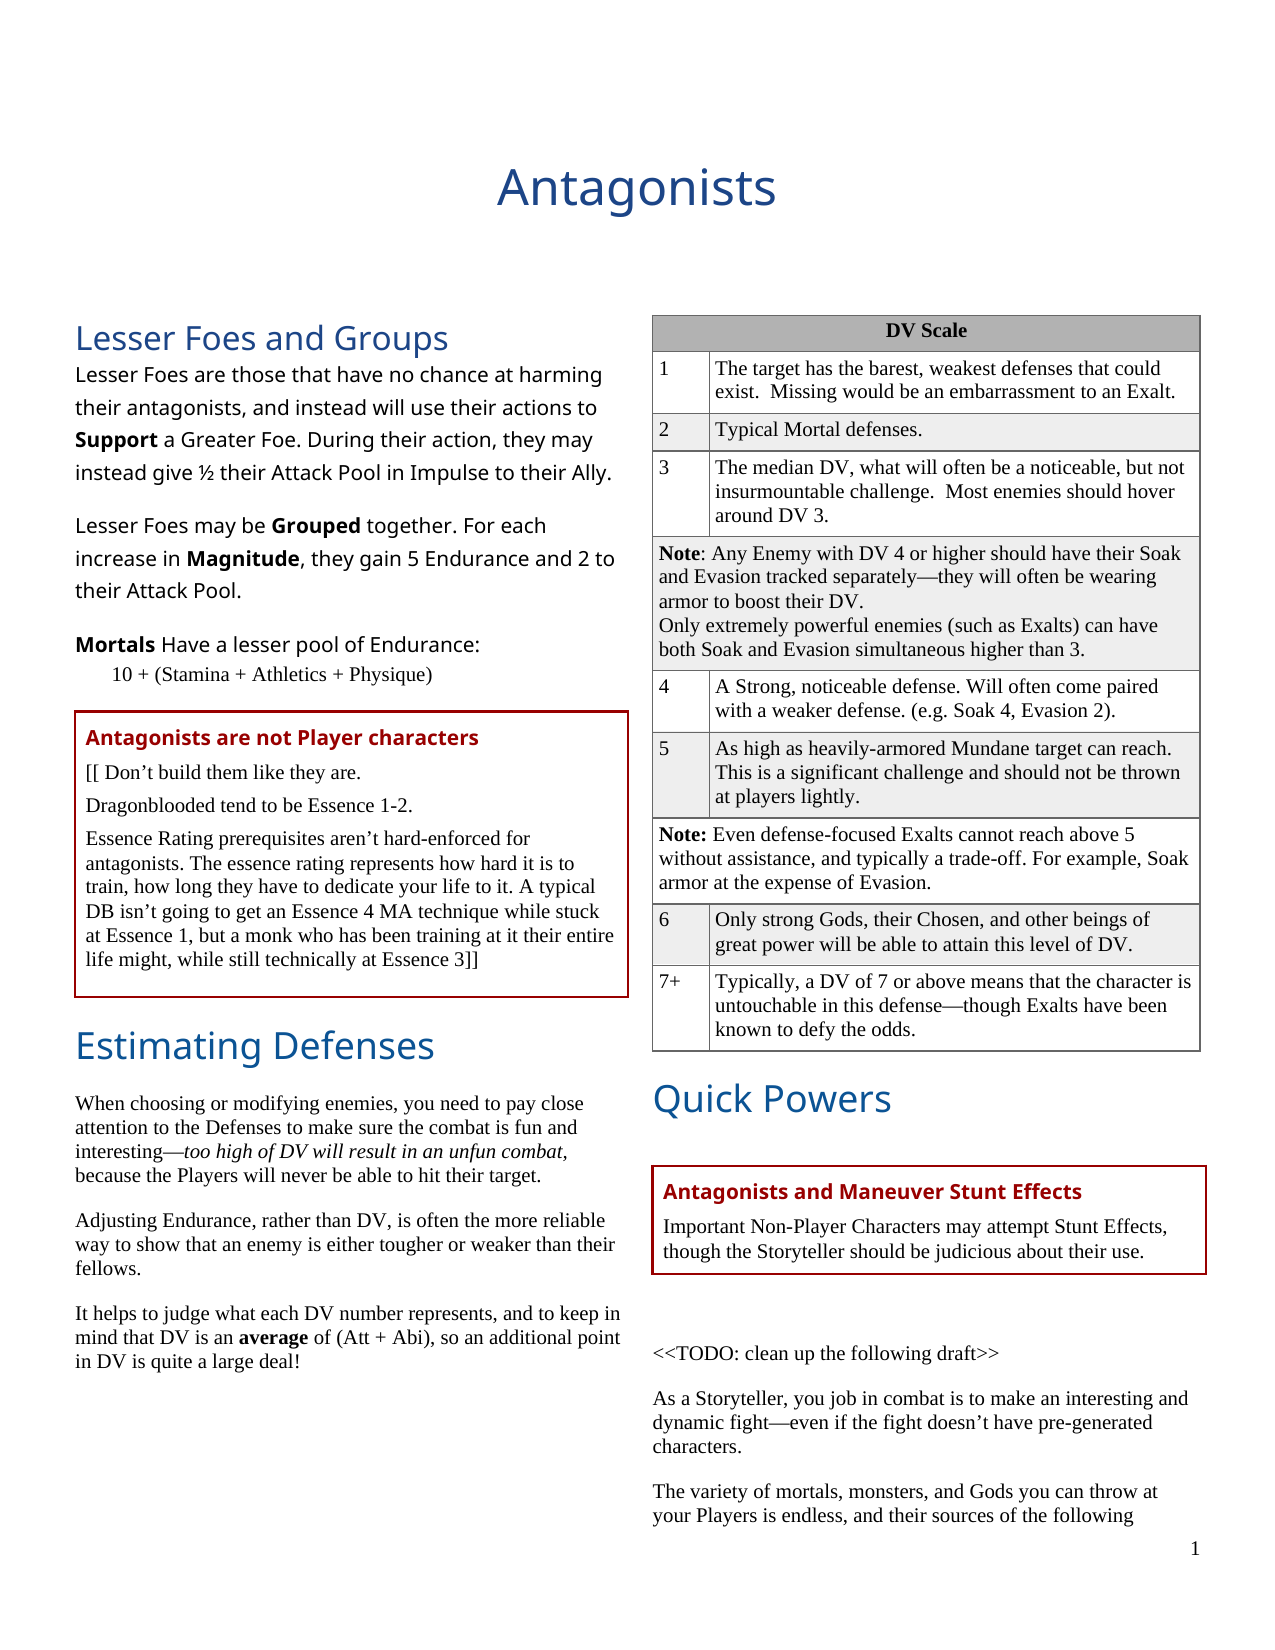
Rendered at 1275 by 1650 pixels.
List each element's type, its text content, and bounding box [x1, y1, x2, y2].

subtitle Antagonists [75, 152, 1200, 220]
subtitle Lesser Foes and Groups [75, 315, 622, 360]
table_cell 2 [653, 414, 709, 450]
table_cell Note: Any Enemy with DV 4 or higher should have their Soak and Evasion tracked separately—they will often be wearing armor to boost their DV. Only extremely powerful enemies (such as Exalts) can have both Soak and Evasion simultaneous higher than 3. [653, 537, 1199, 670]
table_cell Typically, a DV of 7 or above means that the character is untouchable in this defense—though Exalts have been known to defy the odds. [710, 966, 1199, 1050]
table_cell Note: Even defense-focused Exalts cannot reach above 5 without assistance, and typically a trade-off. For example, Soak armor at the expense of Evasion. [653, 819, 1199, 903]
table_cell The target has the barest, weakest defenses that could exist. Missing would be an embarrassment to an Exalt. [710, 352, 1199, 412]
table_cell Typical Mortal defenses. [710, 414, 1199, 450]
subtitle Estimating Defenses [75, 1019, 622, 1070]
table_header Antagonists and Maneuver Stunt Effects Important Non-Player Characters may attempt Stunt Effects, though the Storyteller should be judicious about their use. [654, 1167, 1205, 1273]
text As a Storyteller, you job in combat is to make an interesting and dynamic fight—even if the fight doesn’t have pre-generated characters. [652, 1386, 1200, 1458]
subtitle Quick Powers [652, 1073, 1200, 1124]
table_cell A Strong, noticeable defense. Will often come paired with a weaker defense. (e.g. Soak 4, Evasion 2). [710, 671, 1199, 731]
table_cell 6 [653, 905, 709, 964]
table_header DV Scale [653, 316, 1199, 351]
table_cell The median DV, what will often be a noticeable, but not insurmountable challenge. Most enemies should hover around DV 3. [710, 452, 1199, 536]
text <<TODO: clean up the following draft>> [652, 1341, 1200, 1365]
table_header Antagonists are not Player characters [[ Don’t build them like they are. Dragonblooded tend to be Essence 1-2. Essence Rating prerequisites aren’t hard-enforced for antagonists. The essence rating represents how hard it is to train, how long they have to dedicate your life to it. A typical DB isn’t going to get an Essence 4 MA technique while stuck at Essence 1, but a monk who has been training at it their entire life might, while still technically at Essence 3]] [76, 713, 627, 996]
text Mortals Have a lesser pool of Endurance: 10 + (Stamina + Athletics + Physique) [75, 630, 622, 686]
table_cell 3 [653, 452, 709, 536]
table_cell 1 [653, 352, 709, 412]
text It helps to judge what each DV number represents, and to keep in mind that DV is an average of (Att + Abi), so an additional point in DV is quite a large deal! [75, 1301, 622, 1373]
text When choosing or modifying enemies, you need to pay close attention to the Defenses to make sure the combat is fun and interesting—too high of DV will result in an unfun combat, because the Players will never be able to hit their target. [75, 1091, 622, 1187]
text Lesser Foes may be Grouped together. For each increase in Magnitude, they gain 5 Endurance and 2 to their Attack Pool. [75, 511, 622, 605]
table_cell 5 [653, 733, 709, 817]
text Lesser Foes are those that have no chance at harming their antagonists, and instead will use their actions to Support a Greater Foe. During their action, they may instead give ½ their Attack Pool in Impulse to their Ally. [75, 360, 622, 486]
table_cell 4 [653, 671, 709, 731]
table_cell Only strong Gods, their Chosen, and other beings of great power will be able to attain this level of DV. [710, 905, 1199, 964]
text The variety of mortals, monsters, and Gods you can throw at your Players is endless, and their sources of the following [652, 1479, 1200, 1527]
table_cell As high as heavily-armored Mundane target can reach. This is a significant challenge and should not be thrown at players lightly. [710, 733, 1199, 817]
text Adjusting Endurance, rather than DV, is often the more reliable way to show that an enemy is either tougher or weaker than their fellows. [75, 1208, 622, 1280]
table_cell 7+ [653, 966, 709, 1050]
